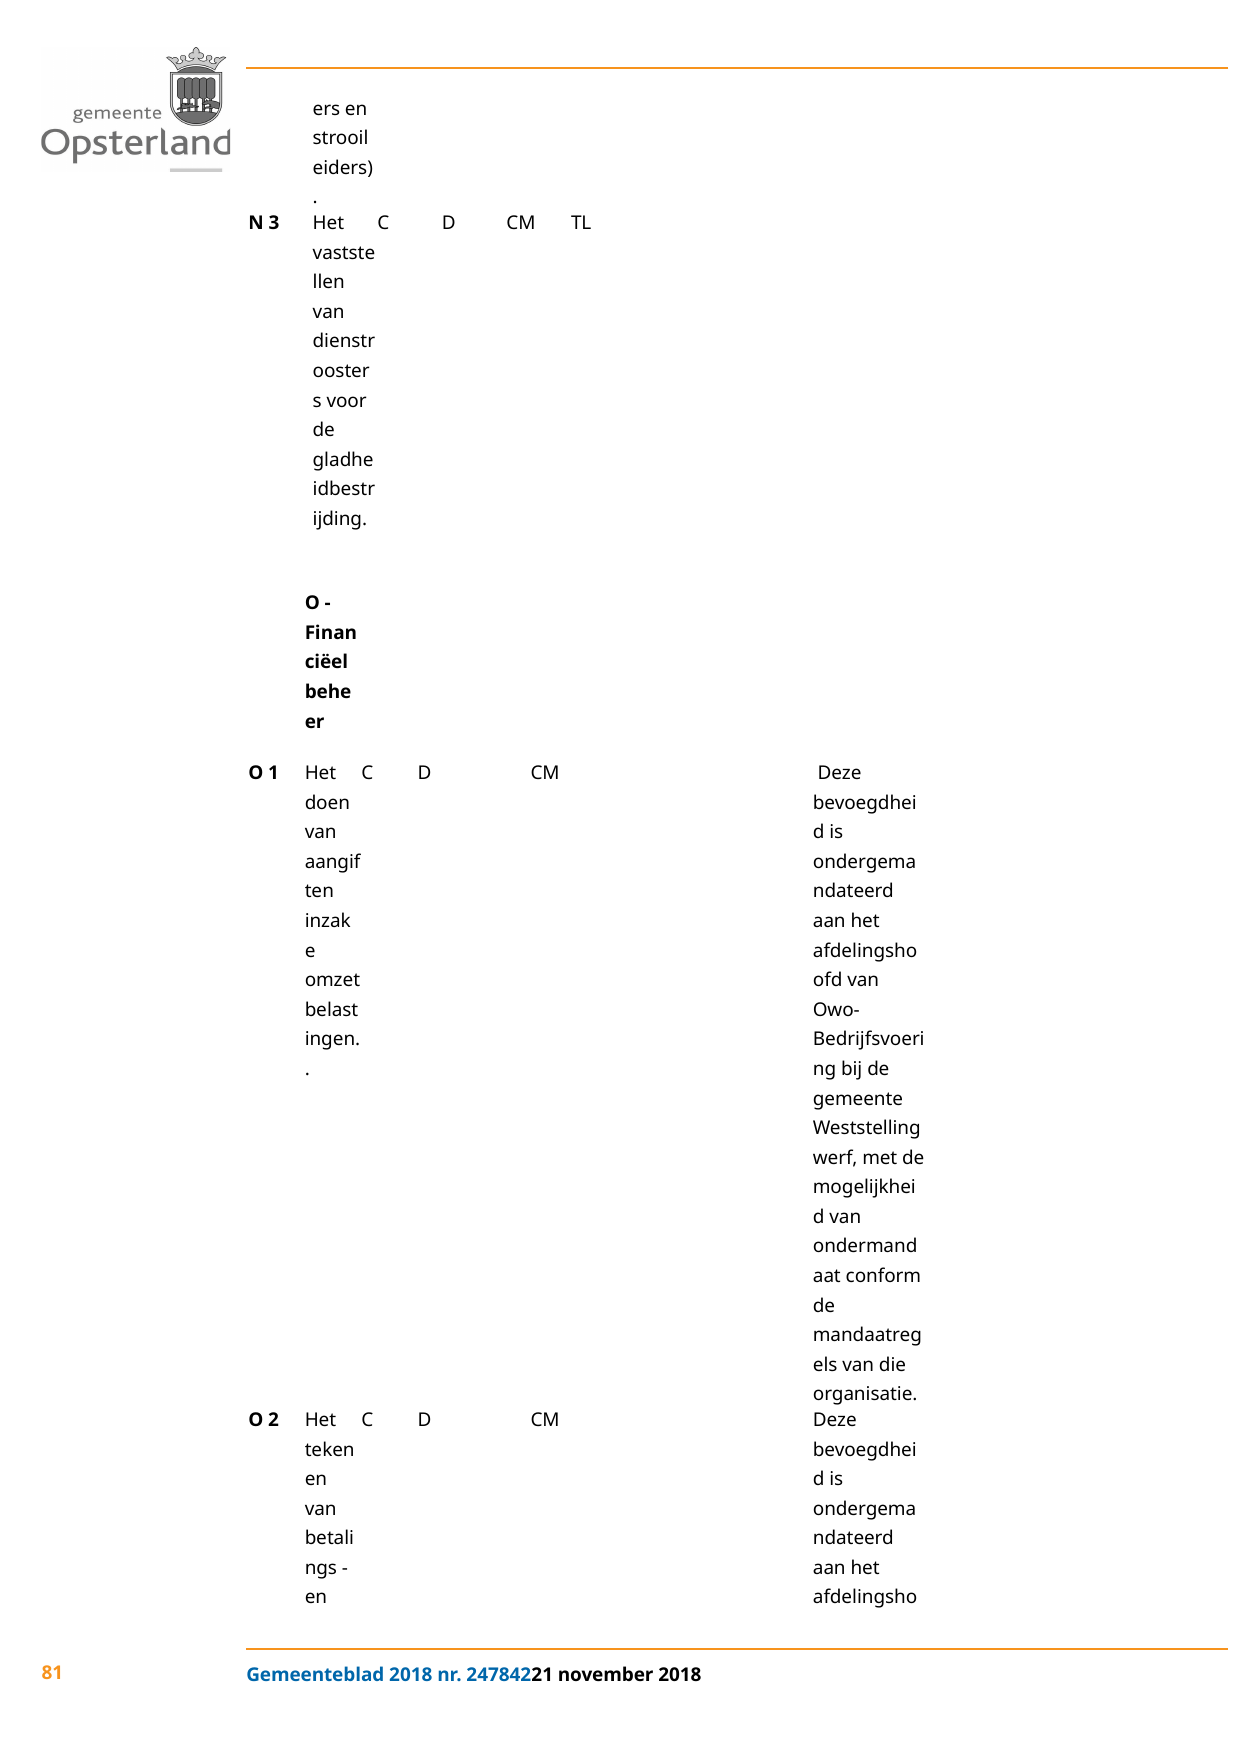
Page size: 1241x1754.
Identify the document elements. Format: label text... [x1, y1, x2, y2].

table_cell [756, 1406, 813, 1609]
table_header [474, 564, 587, 589]
table_cell Deze bevoegdheid is ondergemandateerd aan het afdelingshoofd van Owo-Bedrijfsvoering bij de gemeente Weststellingwerf, met de mogelijkheid van ondermandaat conform de mandaatregels van die organisatie. [813, 759, 926, 1406]
table_cell [506, 95, 571, 209]
table_cell C [361, 1406, 417, 1609]
table_cell Deze bevoegdheid is ondergemandateerd aan het afdelingsho [813, 1406, 926, 1609]
table_cell [248, 95, 312, 209]
table_cell [418, 590, 474, 733]
table_cell O 2 [248, 1406, 304, 1609]
table_cell [248, 590, 304, 733]
table_cell [377, 95, 442, 209]
table_cell [700, 590, 813, 733]
table_cell CM [506, 209, 571, 531]
table_cell [635, 95, 700, 209]
table_cell N 3 [248, 209, 312, 531]
table_cell [305, 734, 361, 759]
table_cell [442, 95, 506, 209]
table_cell C [361, 759, 417, 1406]
table_header [700, 564, 813, 589]
table_cell [869, 734, 982, 759]
table_cell [982, 734, 1152, 759]
table_cell TL [571, 209, 635, 531]
table_cell [813, 734, 869, 759]
table_cell [474, 734, 587, 759]
table_cell [700, 95, 829, 209]
table_cell Het tekenen van betalings -en [305, 1406, 361, 1609]
table_cell Het vaststellen van dienstroosters voor de gladheidbestrijding. [313, 209, 377, 531]
table_cell [700, 209, 829, 531]
table_cell [813, 590, 869, 733]
table_header [418, 564, 474, 589]
table_cell CM [530, 759, 643, 1406]
table_header [869, 564, 982, 589]
table_cell [643, 759, 756, 1406]
table_header [305, 564, 361, 589]
table_cell [643, 1406, 756, 1609]
table_cell C [377, 209, 442, 531]
table_cell O - Financiëel beheer [305, 590, 361, 733]
table_cell CM [530, 1406, 643, 1609]
table_cell [829, 95, 1022, 209]
table_cell [829, 209, 1022, 531]
table_cell [474, 590, 587, 733]
table_header [587, 564, 700, 589]
table_cell [587, 734, 700, 759]
table_header [248, 564, 304, 589]
table_cell [248, 734, 304, 759]
table_header [361, 564, 417, 589]
picture [41, 47, 231, 172]
table_cell [756, 759, 813, 1406]
table_cell [635, 209, 700, 531]
table_cell O 1 [248, 759, 304, 1406]
table_cell Het doen van aangiften inzake omzetbelastingen.. [305, 759, 361, 1406]
table_cell [361, 734, 417, 759]
table_cell [418, 734, 474, 759]
table_cell [571, 95, 635, 209]
table_cell [869, 590, 982, 733]
table_cell [700, 734, 813, 759]
table_cell [926, 759, 1038, 1406]
table_cell D [442, 209, 506, 531]
table_cell [361, 590, 417, 733]
table_cell ers en strooileiders). [313, 95, 377, 209]
table_cell [926, 1406, 1038, 1609]
table_header [982, 564, 1152, 589]
table_cell D [418, 1406, 530, 1609]
table_cell [587, 590, 700, 733]
table_header [813, 564, 869, 589]
table_cell D [418, 759, 530, 1406]
table_cell [982, 590, 1152, 733]
